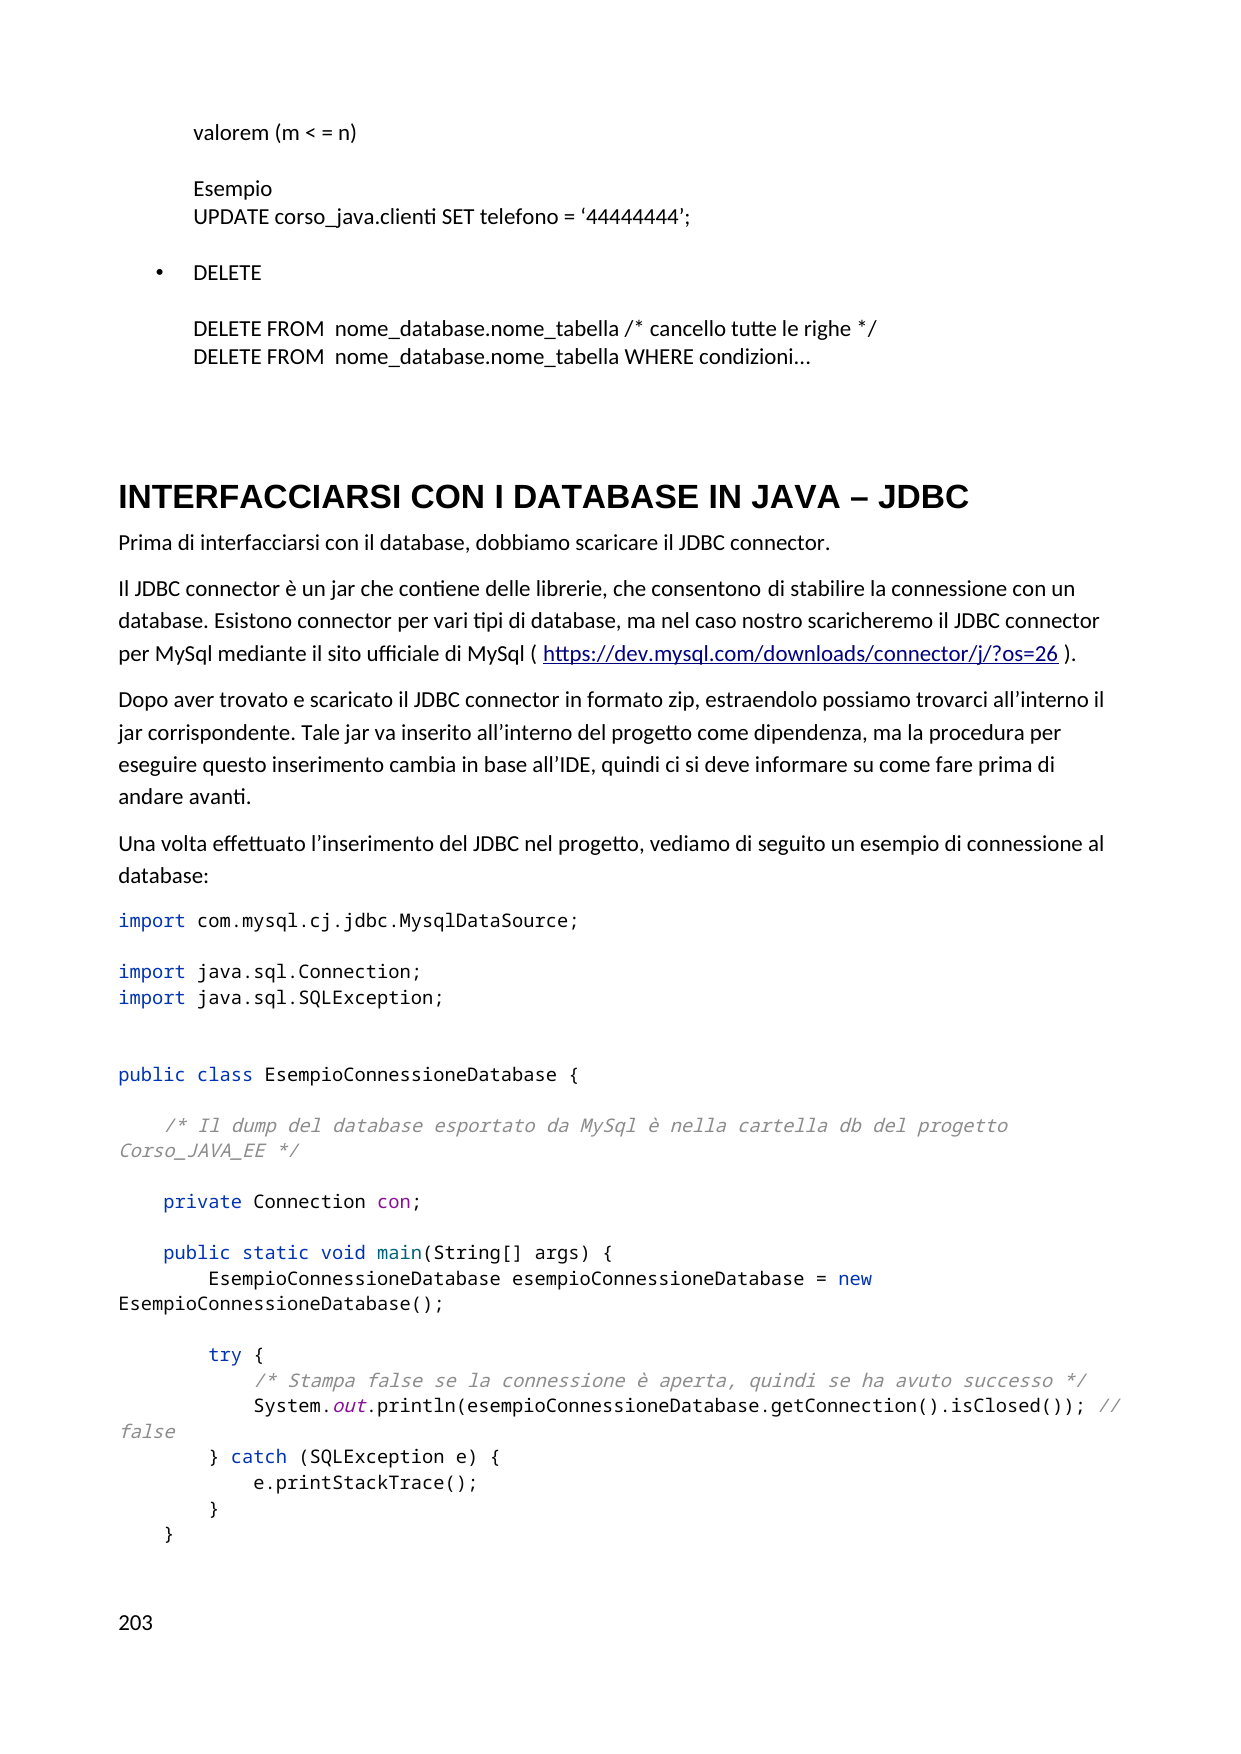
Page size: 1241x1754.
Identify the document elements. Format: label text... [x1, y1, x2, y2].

list DELETE FROM nome_database.nome_tabella /* cancello tutte le righe */ [156, 314, 1122, 342]
text Una volta effettuato l’inserimento del JDBC nel progetto, vediamo di seguito un esempio di connessione al database: [118, 829, 1122, 889]
text Prima di interfacciarsi con il database, dobbiamo scaricare il JDBC connector. [118, 528, 1122, 556]
subtitle INTERFACCIARSI CON I DATABASE IN JAVA – JDBC [118, 476, 1122, 515]
list valorem (m < = n) [156, 118, 1122, 146]
list Esempio [156, 174, 1122, 202]
text Dopo aver trovato e scaricato il JDBC connector in formato zip, estraendolo possiamo trovarci all’interno il jar corrispondente. Tale jar va inserito all’interno del progetto come dipendenza, ma la procedura per eseguire questo inserimento cambia in base all’IDE, quindi ci si deve informare su come fare prima di andare avanti. [118, 686, 1122, 810]
list DELETE [156, 258, 1122, 286]
list UPDATE corso_java.clienti SET telefono = ‘44444444’; [156, 202, 1122, 230]
list DELETE FROM nome_database.nome_tabella WHERE condizioni... [156, 342, 1122, 370]
text Il JDBC connector è un jar che contiene delle librerie, che consentono di stabilire la connessione con un database. Esistono connector per vari tipi di database, ma nel caso nostro scaricheremo il JDBC connector per MySql mediante il sito ufficiale di MySql ( https://dev.mysql.com/downloads/connector/j/?os=26 ). [118, 574, 1122, 667]
text import com.mysql.cj.jdbc.MysqlDataSource; import java.sql.Connection; import java.sql.SQLException; public class EsempioConnessioneDatabase { /* Il dump del database esportato da MySql è nella cartella db del progetto Corso_JAVA_EE */ private Connection con; public static void main(String[] args) { EsempioConnessioneDatabase esempioConnessioneDatabase = new EsempioConnessioneDatabase(); try { /* Stampa false se la connessione è aperta, quindi se ha avuto successo */ System.out.println(esempioConnessioneDatabase.getConnection().isClosed()); // false } catch (SQLException e) { e.printStackTrace(); } } [118, 908, 1122, 1571]
